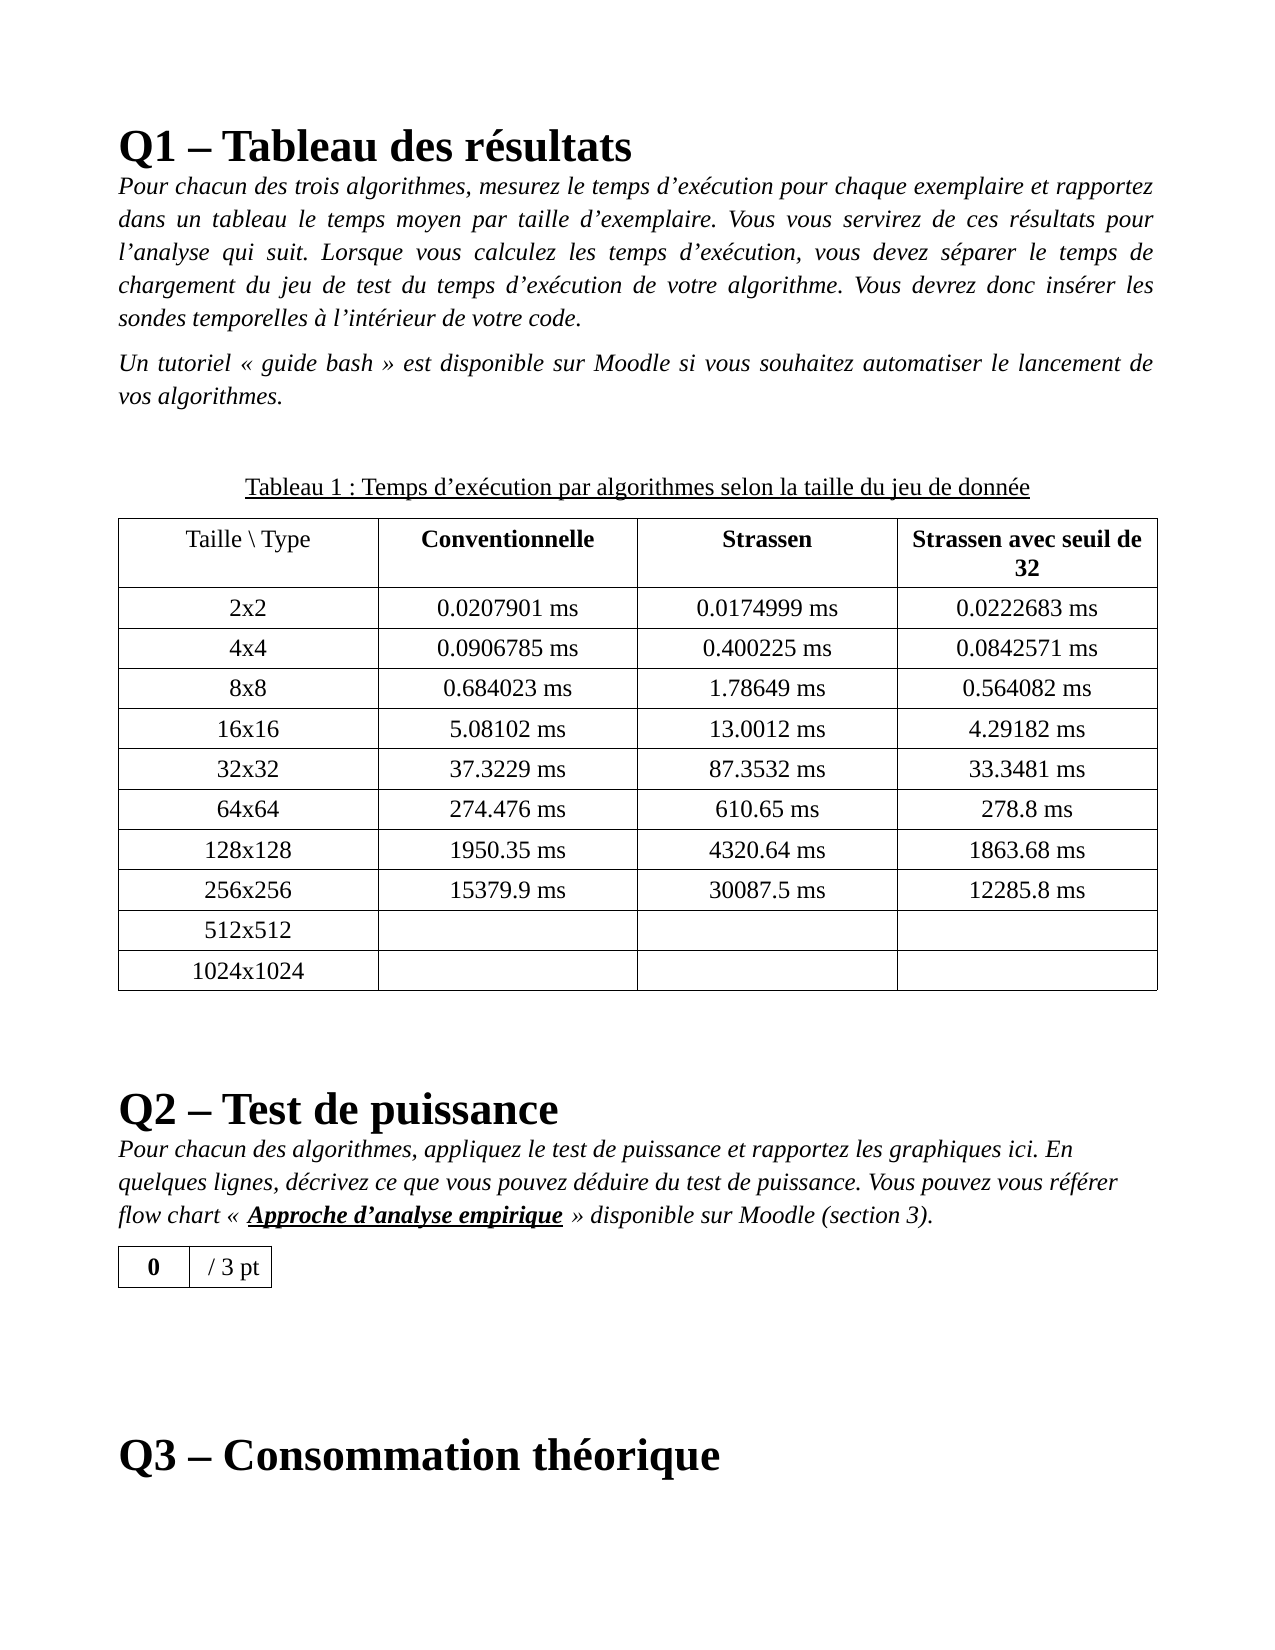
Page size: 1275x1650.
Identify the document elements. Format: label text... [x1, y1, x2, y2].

table_cell 0.0222683 ms [898, 588, 1157, 627]
table_cell 4.29182 ms [898, 709, 1157, 748]
table_cell 256x256 [119, 870, 378, 909]
table_cell 12285.8 ms [898, 870, 1157, 909]
table_cell [638, 951, 897, 990]
text Tableau 1 : Temps d’exécution par algorithmes selon la taille du jeu de donnée [118, 472, 1157, 501]
table_cell 512x512 [119, 911, 378, 950]
table_header 0 [119, 1247, 189, 1286]
table_cell [638, 911, 897, 950]
table_header Conventionnelle [379, 519, 637, 587]
table_cell 0.564082 ms [898, 669, 1157, 708]
table_cell 87.3532 ms [638, 749, 897, 789]
table_cell 33.3481 ms [898, 749, 1157, 789]
table_cell 4x4 [119, 629, 378, 668]
text Un tutoriel « guide bash » est disponible sur Moodle si vous souhaitez automatiser le lancement de vos algorithmes. [118, 348, 1157, 410]
table_cell 8x8 [119, 669, 378, 708]
table_cell [898, 951, 1157, 990]
table_header Strassen [638, 519, 897, 587]
table_cell 32x32 [119, 749, 378, 789]
table_cell 15379.9 ms [379, 870, 637, 909]
table_cell 5.08102 ms [379, 709, 637, 748]
table_header Taille \ Type [119, 519, 378, 587]
table_cell 0.0174999 ms [638, 588, 897, 627]
table_cell 1863.68 ms [898, 830, 1157, 869]
subtitle Q3 – Consommation théorique [118, 1428, 1157, 1481]
table_cell 30087.5 ms [638, 870, 897, 909]
table_cell 64x64 [119, 790, 378, 829]
text Pour chacun des trois algorithmes, mesurez le temps d’exécution pour chaque exemplaire et rapportez dans un tableau le temps moyen par taille d’exemplaire. Vous vous servirez de ces résultats pour l’analyse qui suit. Lorsque vous calculez les temps d’exécution, vous devez séparer le temps de chargement du jeu de test du temps d’exécution de votre algorithme. Vous devrez donc insérer les sondes temporelles à l’intérieur de votre code. [118, 171, 1157, 332]
text Pour chacun des algorithmes, appliquez le test de puissance et rapportez les graphiques ici. En quelques lignes, décrivez ce que vous pouvez déduire du test de puissance. Vous pouvez vous référer flow chart « Approche d’analyse empirique » disponible sur Moodle (section 3). [118, 1134, 1157, 1229]
table_cell 128x128 [119, 830, 378, 869]
table_cell [898, 911, 1157, 950]
table_cell [379, 911, 637, 950]
table_header / 3 pt [190, 1247, 271, 1286]
table_cell 0.0842571 ms [898, 629, 1157, 668]
table_cell 274.476 ms [379, 790, 637, 829]
subtitle Q1 – Tableau des résultats [118, 118, 1157, 171]
table_cell 37.3229 ms [379, 749, 637, 789]
table_cell 0.684023 ms [379, 669, 637, 708]
table_cell 0.0207901 ms [379, 588, 637, 627]
table_cell 0.400225 ms [638, 629, 897, 668]
table_cell 2x2 [119, 588, 378, 627]
table_cell 1.78649 ms [638, 669, 897, 708]
table_header Strassen avec seuil de 32 [898, 519, 1157, 587]
table_cell 610.65 ms [638, 790, 897, 829]
table_cell 278.8 ms [898, 790, 1157, 829]
table_cell 4320.64 ms [638, 830, 897, 869]
table_cell 1024x1024 [119, 951, 378, 990]
table_cell 1950.35 ms [379, 830, 637, 869]
subtitle Q2 – Test de puissance [118, 1081, 1157, 1134]
table_cell 16x16 [119, 709, 378, 748]
table_cell 0.0906785 ms [379, 629, 637, 668]
table_cell [379, 951, 637, 990]
table_cell 13.0012 ms [638, 709, 897, 748]
